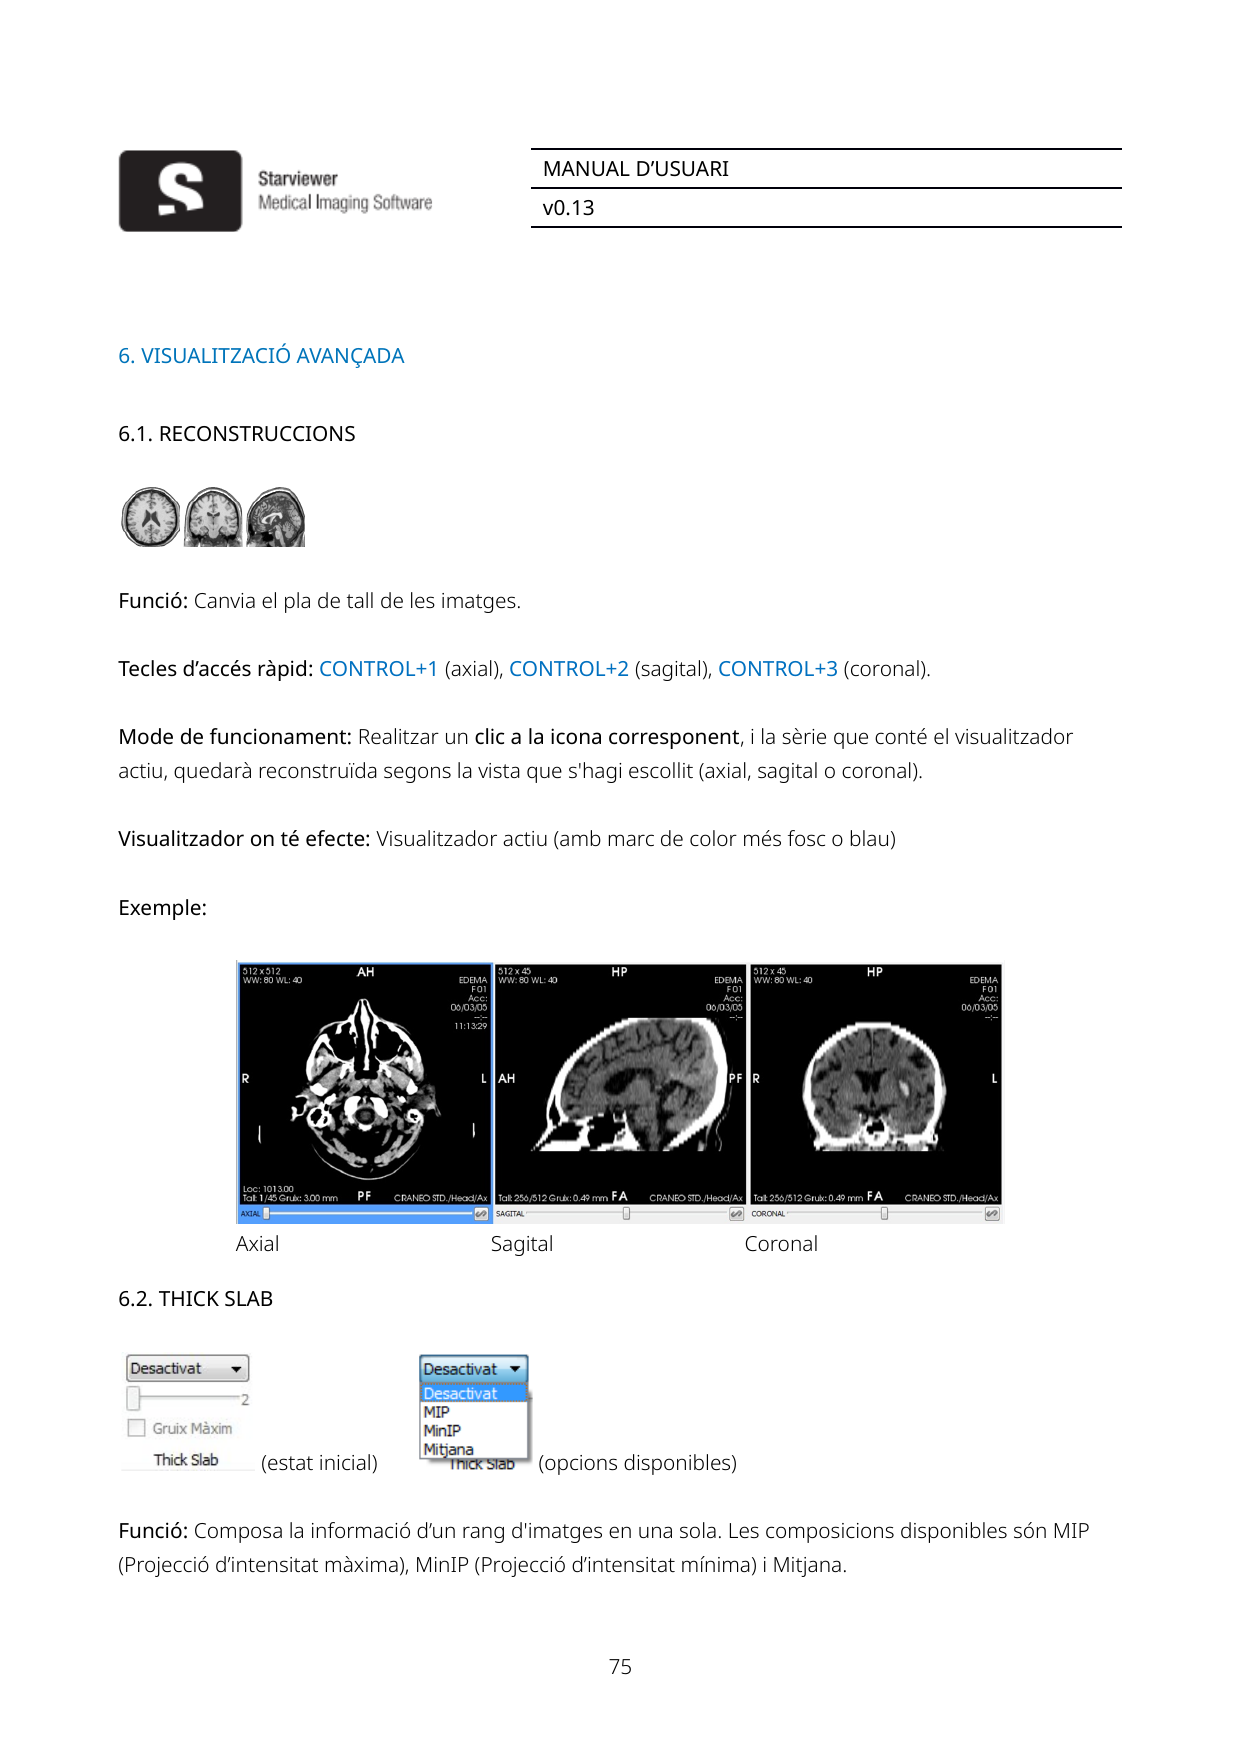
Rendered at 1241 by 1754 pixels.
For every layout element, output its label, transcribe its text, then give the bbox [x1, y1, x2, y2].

picture [246, 487, 305, 547]
subtitle Visualització Avançada [118, 341, 1122, 370]
text Tecles d’accés ràpid: CONTROL+1 (axial), CONTROL+2 (sagital), CONTROL+3 (coronal). [118, 654, 1122, 683]
picture [418, 1352, 533, 1471]
picture [183, 487, 243, 547]
text Exemple: [118, 893, 1122, 921]
text (estat inicial) (opcions disponibles) [118, 1352, 1122, 1476]
subtitle Thick Slab [118, 1284, 1122, 1312]
text Axial Sagital Coronal [118, 1229, 1122, 1258]
picture [236, 960, 1005, 1224]
picture [121, 1352, 255, 1471]
text Funció: Canvia el pla de tall de les imatges. [118, 586, 1122, 614]
text Mode de funcionament: Realitzar un clic a la icona corresponent, i la sèrie que conté el visualitzador actiu, quedarà reconstruïda segons la vista que s'hagi escollit (axial, sagital o coronal). [118, 722, 1122, 785]
picture [121, 487, 180, 547]
text Funció: Composa la informació d’un rang d'imatges en una sola. Les composicions disponibles són MIP (Projecció d’intensitat màxima), MinIP (Projecció d’intensitat mínima) i Mitjana. [118, 1516, 1122, 1579]
subtitle Reconstruccions [118, 419, 1122, 448]
text Visualitzador on té efecte: Visualitzador actiu (amb marc de color més fosc o blau) [118, 824, 1122, 853]
